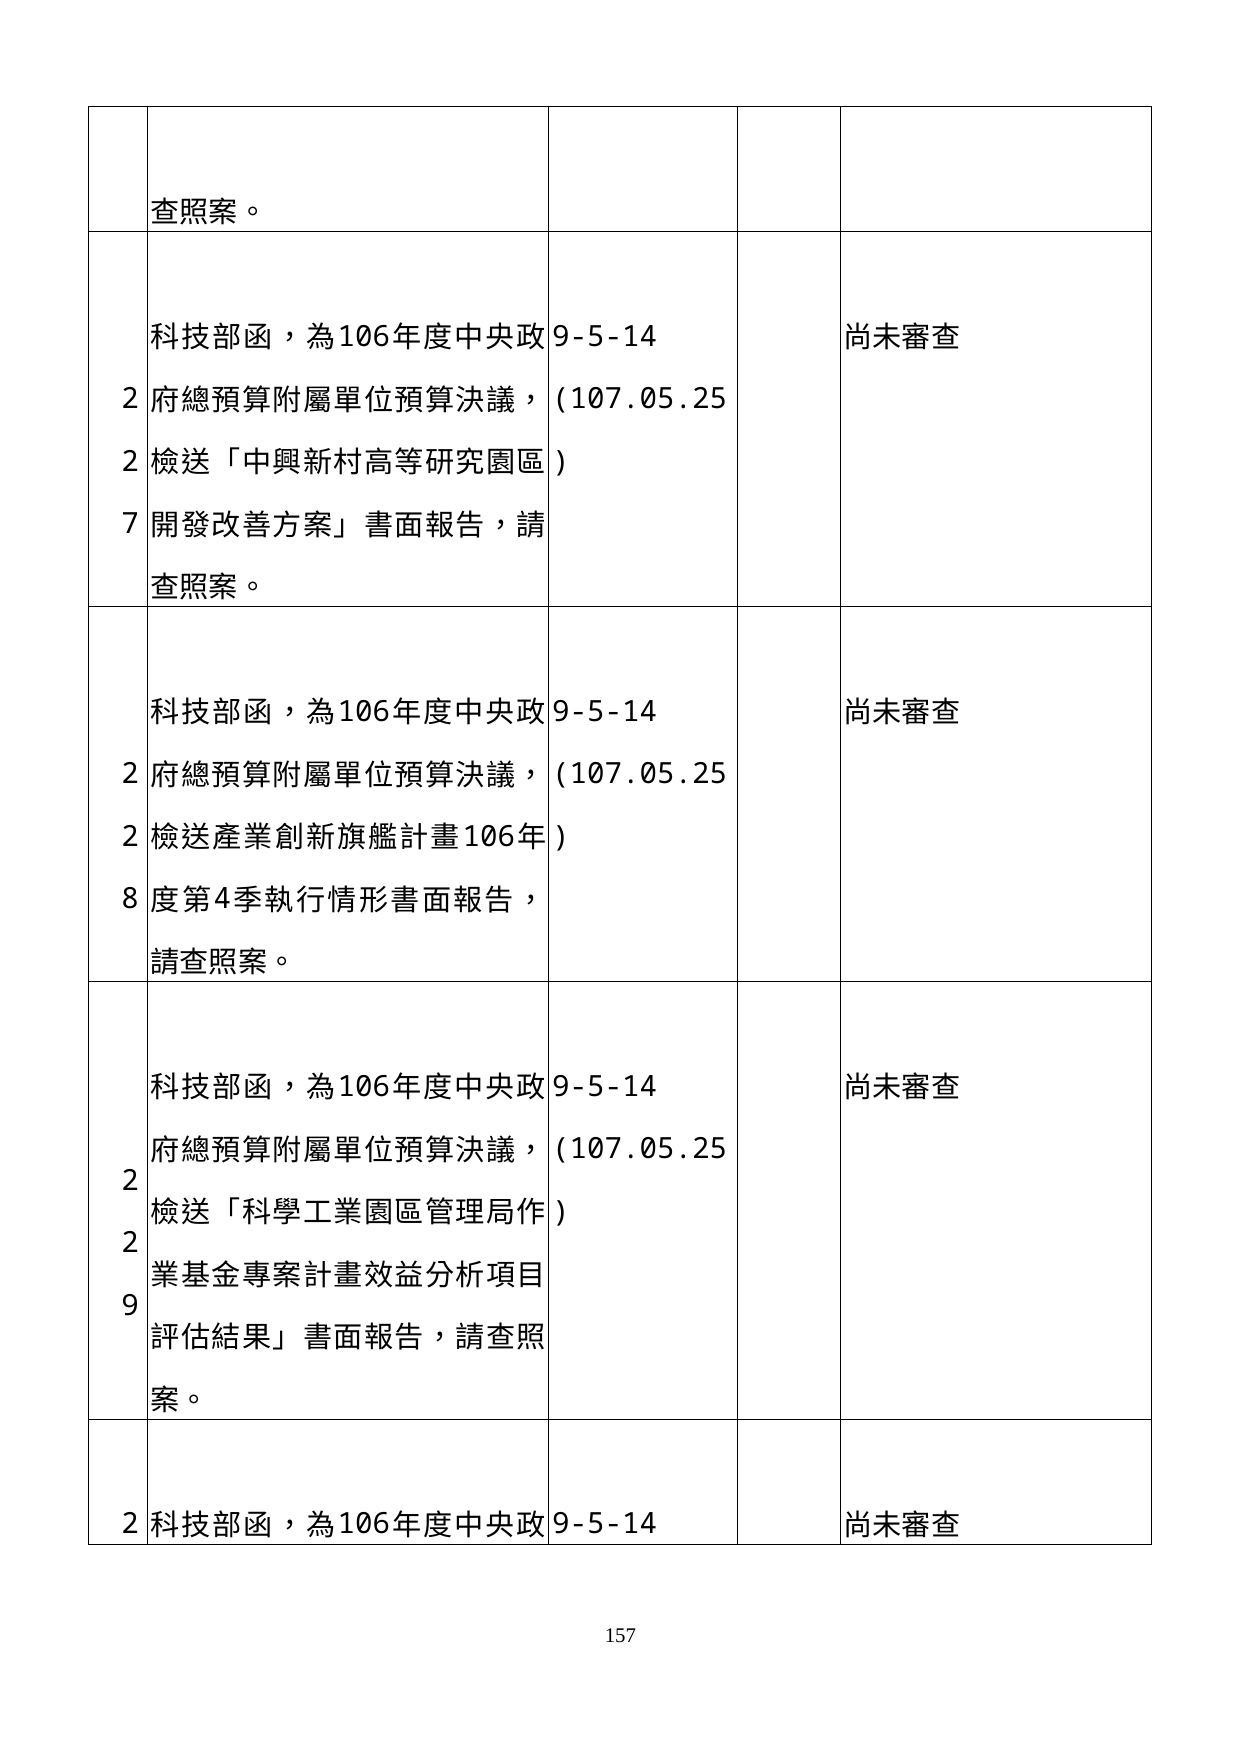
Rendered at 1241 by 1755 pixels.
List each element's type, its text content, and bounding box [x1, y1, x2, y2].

table_cell 科技部函，為106年度中央政府總預算附屬單位預算決議，檢送產業創新旗艦計畫106年度第4季執行情形書面報告，請查照案。 [148, 607, 548, 981]
table_cell [738, 107, 840, 231]
table_cell [841, 107, 1151, 231]
table_cell 9-5-14 (107.05.25) [549, 982, 737, 1418]
table_cell [738, 232, 840, 606]
table_cell 尚未審查 [841, 982, 1151, 1418]
table_cell [738, 982, 840, 1418]
table_cell [89, 1420, 147, 1543]
table_cell [89, 607, 147, 981]
table_cell 尚未審查 [841, 232, 1151, 606]
table_cell 科技部函，為106年度中央政府總預算附屬單位預算決議，檢送「中興新村高等研究園區開發改善方案」書面報告，請查照案。 [148, 232, 548, 606]
table_cell 尚未審查 [841, 1420, 1151, 1543]
table_cell [738, 1420, 840, 1543]
table_cell 9-5-14 (107.05.25) [549, 232, 737, 606]
table_cell [549, 107, 737, 231]
table_cell 科技部函，為106年度中央政 [148, 1420, 548, 1543]
table_cell 9-5-14 (107.05.25) [549, 607, 737, 981]
table_cell [738, 607, 840, 981]
table_cell [89, 107, 147, 231]
table_cell 科技部函，為106年度中央政府總預算附屬單位預算決議，檢送「科學工業園區管理局作業基金專案計畫效益分析項目評估結果」書面報告，請查照案。 [148, 982, 548, 1418]
table_cell [89, 232, 147, 606]
table_cell 9-5-14 [549, 1420, 737, 1543]
table_cell 查照案。 [148, 107, 548, 231]
table_cell 尚未審查 [841, 607, 1151, 981]
table_cell [89, 982, 147, 1418]
